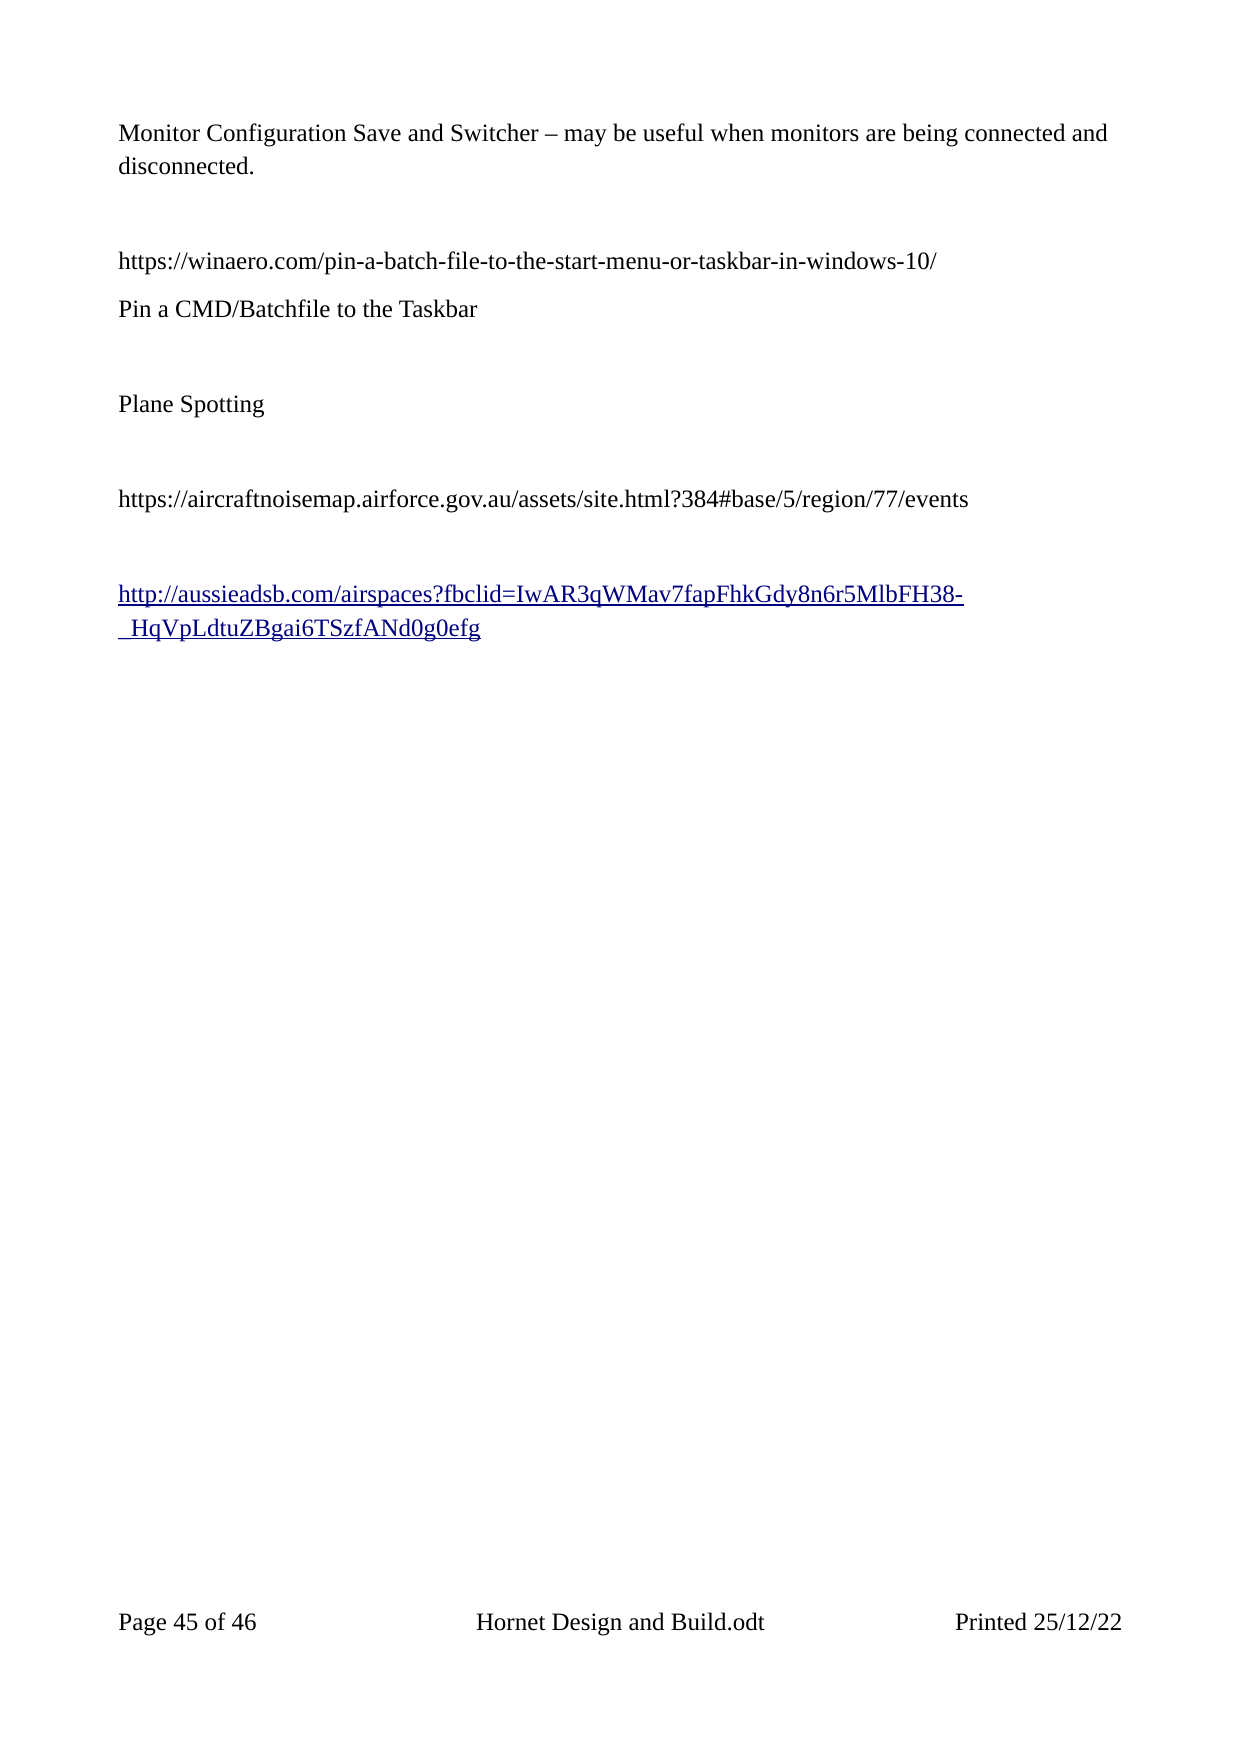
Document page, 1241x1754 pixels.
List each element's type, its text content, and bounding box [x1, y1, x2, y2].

text https://aircraftnoisemap.airforce.gov.au/assets/site.html?384#base/5/region/77/events [118, 484, 1122, 513]
text http://aussieadsb.com/airspaces?fbclid=IwAR3qWMav7fapFhkGdy8n6r5MlbFH38-_HqVpLdtuZBgai6TSzfANd0g0efg [118, 579, 1122, 641]
text Plane Spotting [118, 389, 1122, 418]
text Pin a CMD/Batchfile to the Taskbar [118, 294, 1122, 323]
text https://winaero.com/pin-a-batch-file-to-the-start-menu-or-taskbar-in-windows-10/ [118, 246, 1122, 275]
text Monitor Configuration Save and Switcher – may be useful when monitors are being connected and disconnected. [118, 118, 1122, 180]
